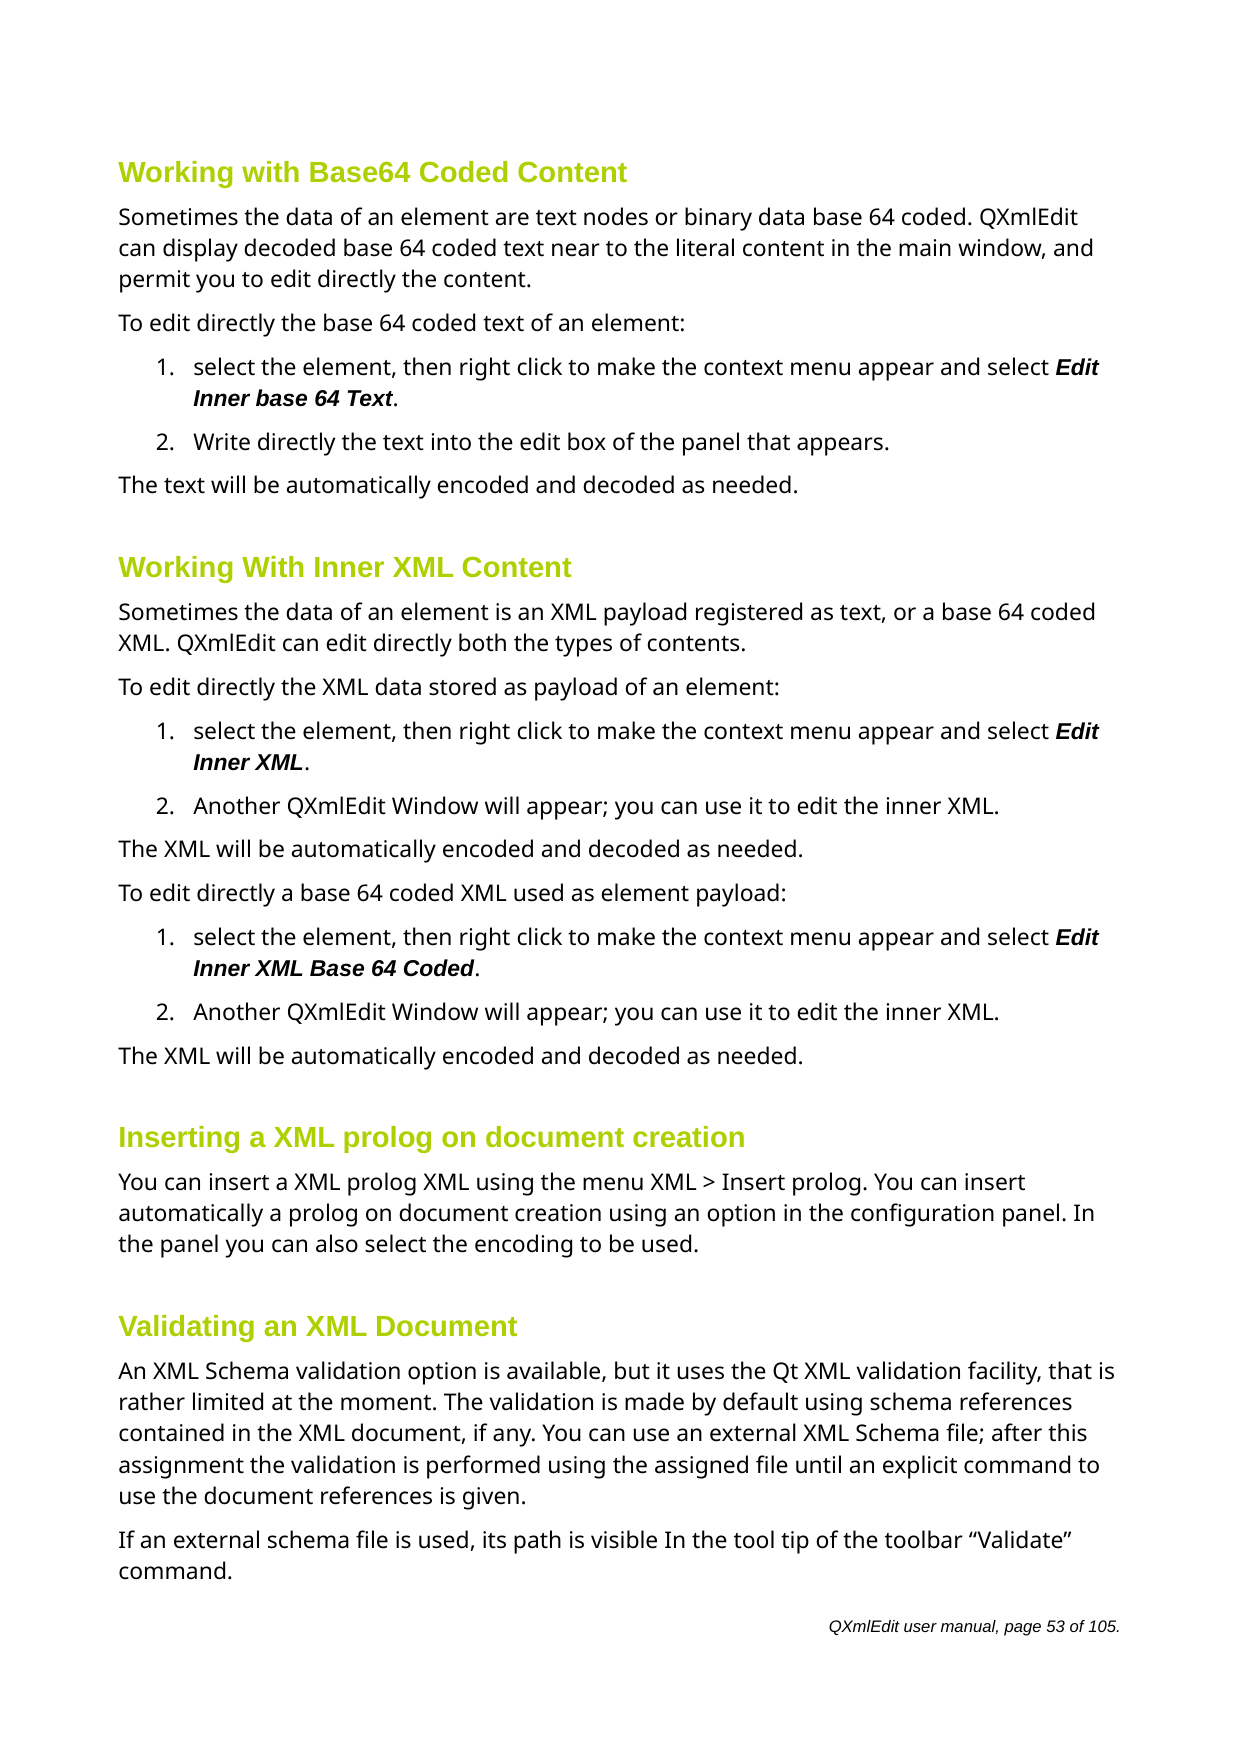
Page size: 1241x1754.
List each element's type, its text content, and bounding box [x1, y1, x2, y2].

text To edit directly the base 64 coded text of an element: [118, 307, 1122, 338]
list select the element, then right click to make the context menu appear and select Edit Inner XML. [156, 714, 1122, 777]
text Sometimes the data of an element are text nodes or binary data base 64 coded. QXmlEdit can display decoded base 64 coded text near to the literal content in the main window, and permit you to edit directly the content. [118, 201, 1122, 294]
text The text will be automatically encoded and decoded as needed. [118, 469, 1122, 501]
text If an external schema file is used, its path is visible In the tool tip of the toolbar “Validate” command. [118, 1523, 1122, 1586]
subtitle Inserting a XML prolog on document creation [118, 1120, 1122, 1153]
text Sometimes the data of an element is an XML payload registered as text, or a base 64 coded XML. QXmlEdit can edit directly both the types of contents. [118, 596, 1122, 658]
subtitle Working with Base64 Coded Content [118, 155, 1122, 188]
list Another QXmlEdit Window will appear; you can use it to edit the inner XML. [156, 789, 1122, 821]
text An XML Schema validation option is available, but it uses the Qt XML validation facility, that is rather limited at the moment. The validation is made by default using schema references contained in the XML document, if any. You can use an external XML Schema file; after this assignment the validation is performed using the assigned file until an explicit command to use the document references is given. [118, 1355, 1122, 1511]
text To edit directly a base 64 coded XML used as element payload: [118, 877, 1122, 908]
text You can insert a XML prolog XML using the menu XML > Insert prolog. You can insert automatically a prolog on document creation using an option in the configuration panel. In the panel you can also select the encoding to be used. [118, 1166, 1122, 1260]
list select the element, then right click to make the context menu appear and select Edit Inner base 64 Text. [156, 351, 1122, 413]
subtitle Working With Inner XML Content [118, 550, 1122, 583]
list Write directly the text into the edit box of the panel that appears. [156, 426, 1122, 457]
text The XML will be automatically encoded and decoded as needed. [118, 833, 1122, 864]
subtitle Validating an XML Document [118, 1309, 1122, 1342]
list select the element, then right click to make the context menu appear and select Edit Inner XML Base 64 Coded. [156, 921, 1122, 983]
list Another QXmlEdit Window will appear; you can use it to edit the inner XML. [156, 996, 1122, 1027]
text The XML will be automatically encoded and decoded as needed. [118, 1039, 1122, 1071]
text To edit directly the XML data stored as payload of an element: [118, 671, 1122, 702]
